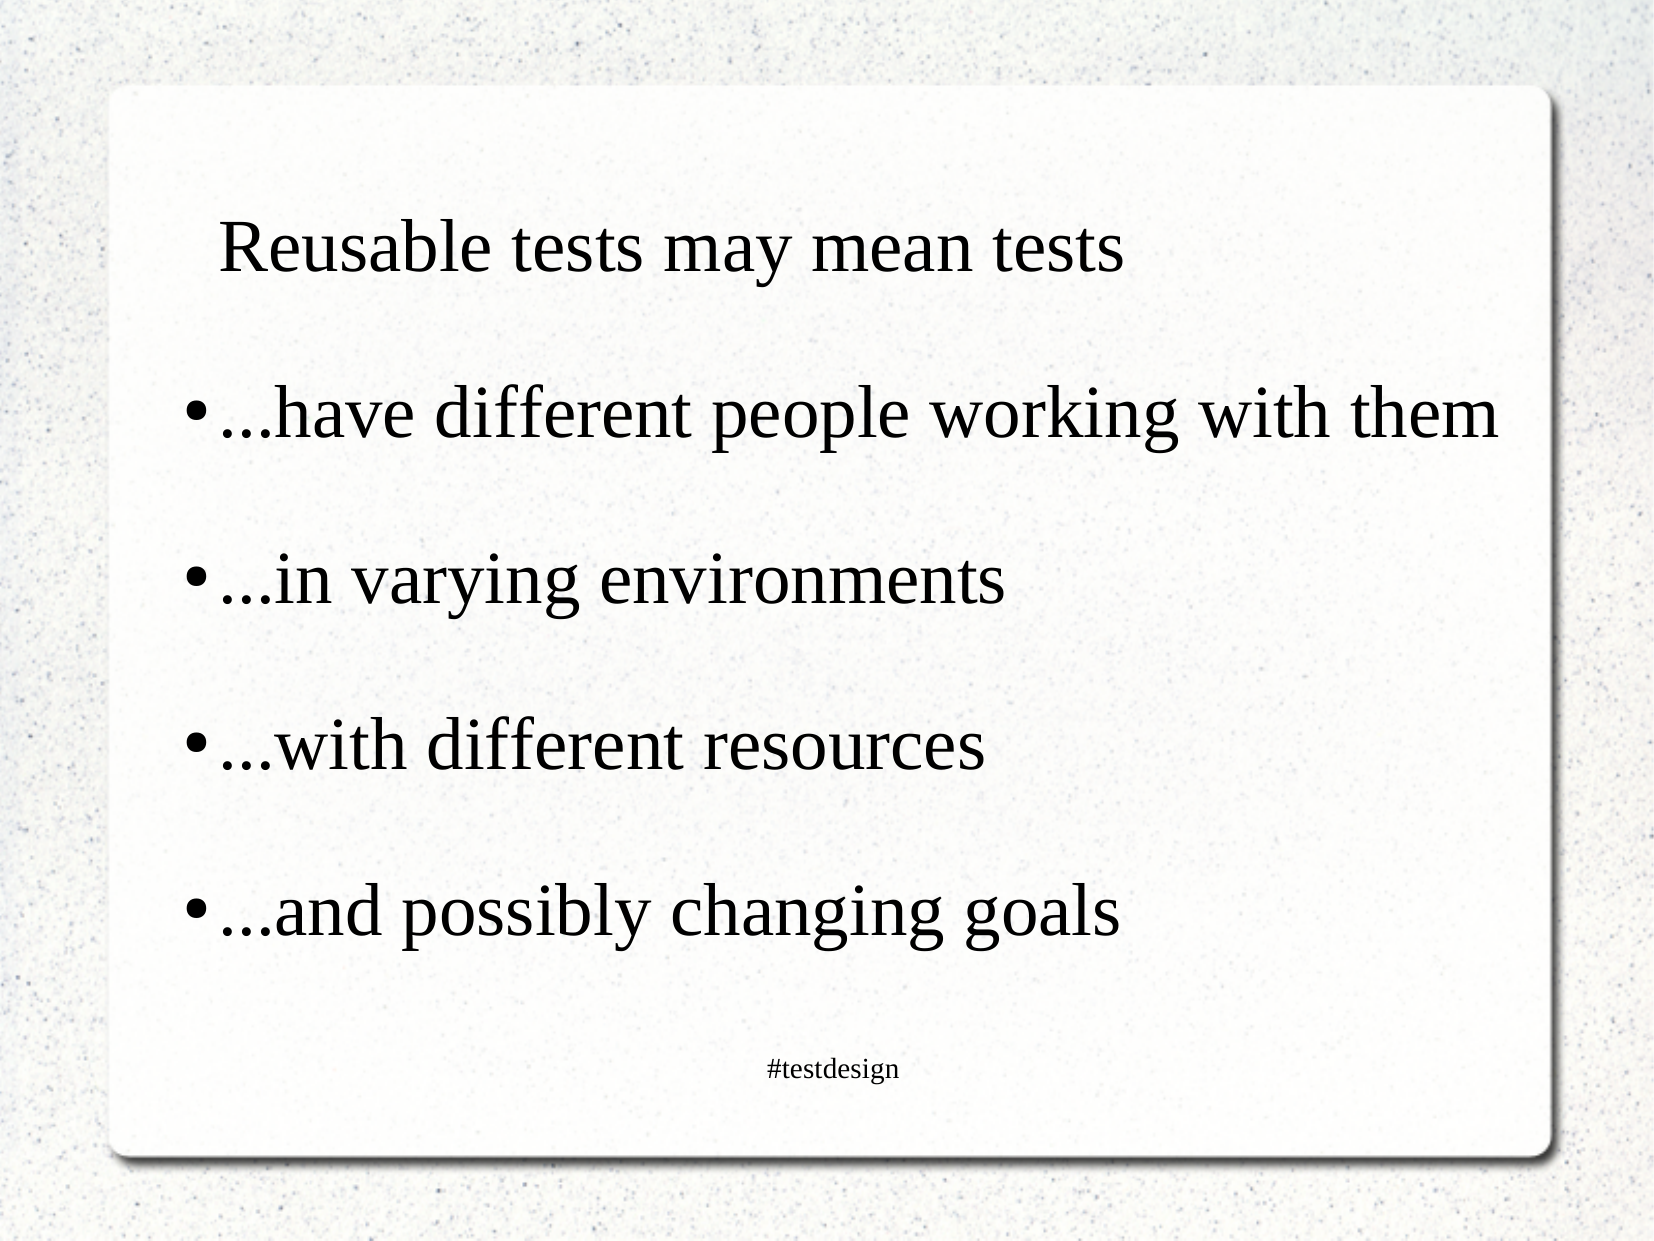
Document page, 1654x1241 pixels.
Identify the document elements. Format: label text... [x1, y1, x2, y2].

subtitle Reusable tests may mean tests ...have different people working with them ...in varying environments ...with different resources ...and possibly changing goals [147, 205, 1506, 1036]
picture [0, 0, 1654, 1241]
